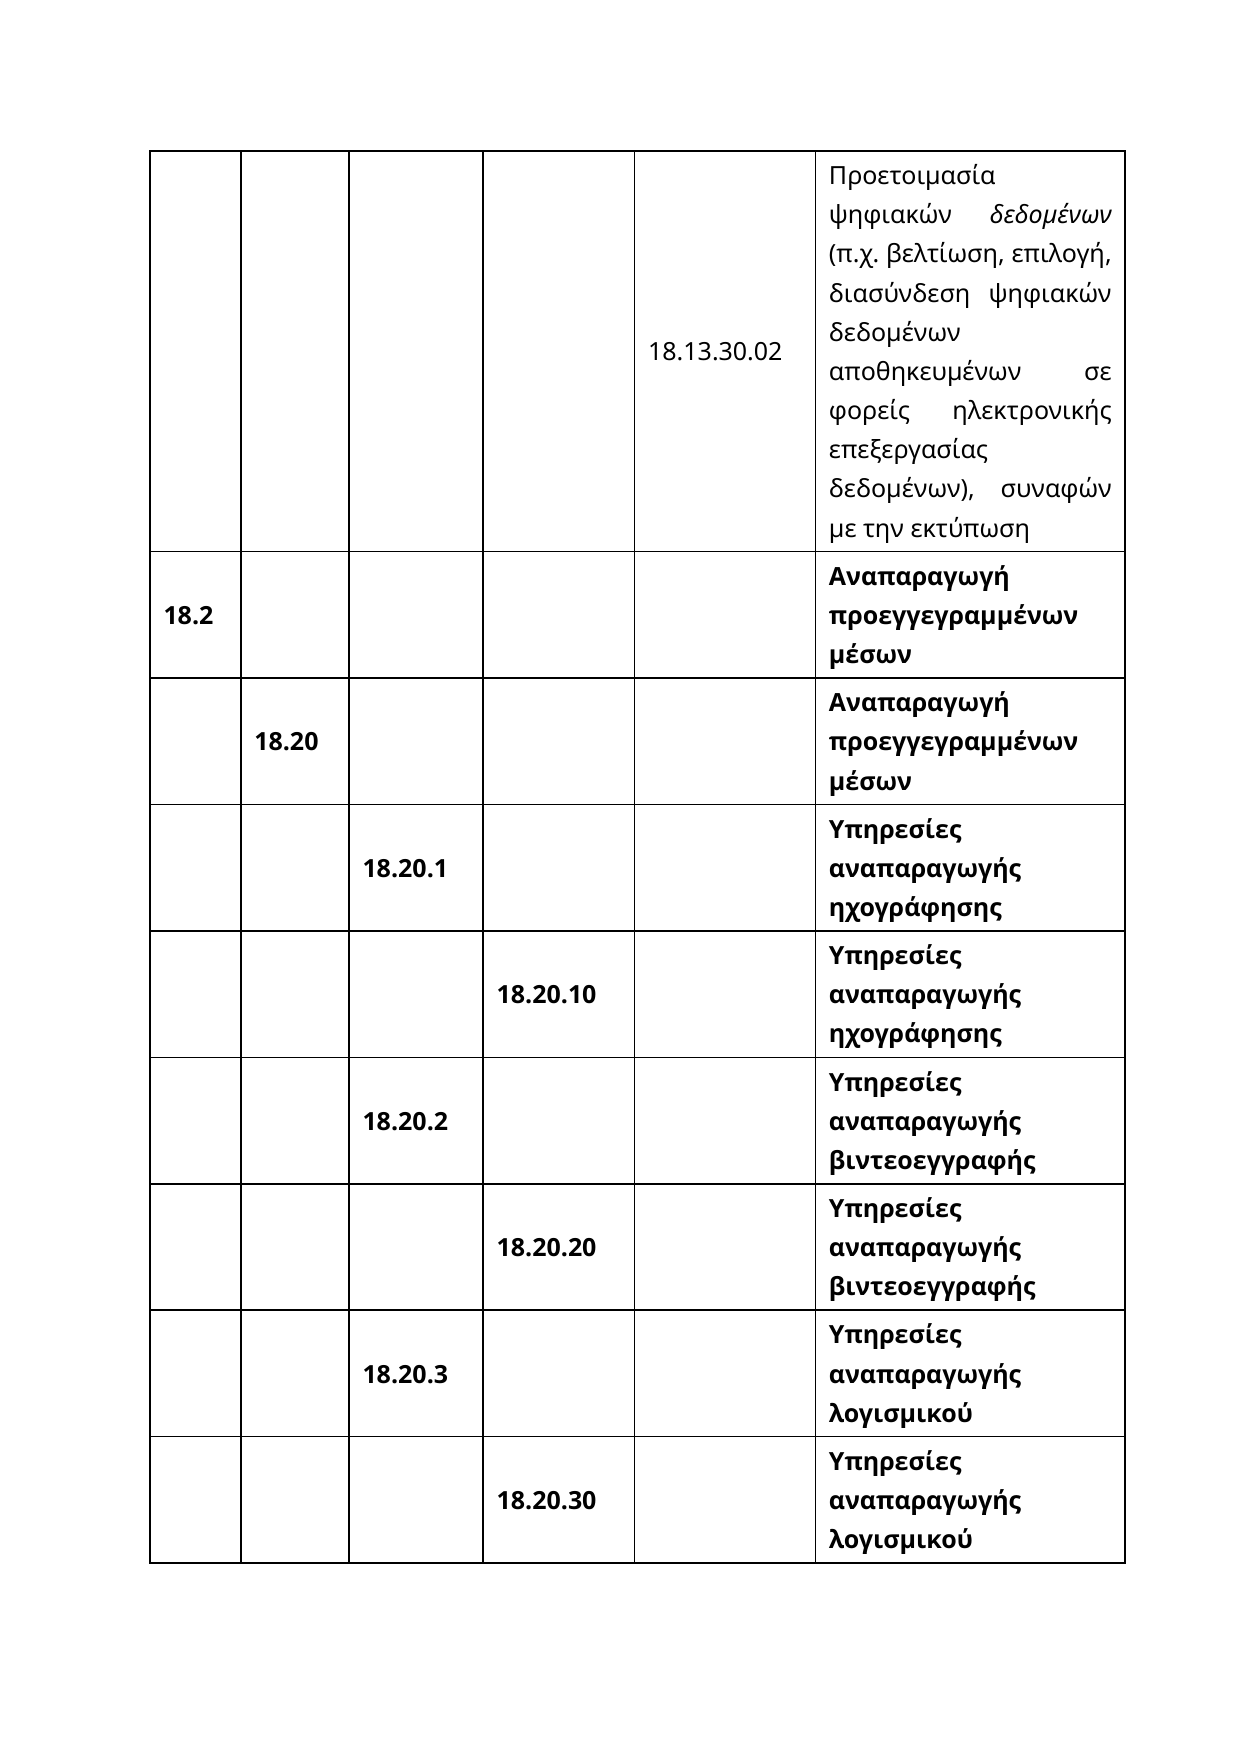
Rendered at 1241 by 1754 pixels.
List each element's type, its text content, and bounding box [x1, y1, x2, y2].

table_cell [350, 679, 482, 803]
table_cell [350, 1185, 482, 1309]
table_cell [242, 552, 348, 677]
table_cell [484, 152, 634, 551]
table_cell [242, 152, 348, 551]
table_cell [635, 1311, 815, 1436]
table_cell Υπηρεσίες αναπαραγωγής βιντεοεγγραφής [816, 1185, 1124, 1309]
table_cell [151, 1185, 240, 1309]
table_cell 18.20.10 [484, 932, 634, 1056]
table_cell [350, 1437, 482, 1562]
table_cell [635, 932, 815, 1056]
table_cell Προετοιμασία ψηφιακών δεδομένων (π.χ. βελτίωση, επιλογή, διασύνδεση ψηφιακών δεδομένων αποθηκευμένων σε φορείς ηλεκτρονικής επεξεργασίας δεδομένων), συναφών με την εκτύπωση [816, 152, 1124, 551]
table_cell Υπηρεσίες αναπαραγωγής ηχογράφησης [816, 932, 1124, 1056]
table_cell [484, 1311, 634, 1436]
table_cell [484, 1058, 634, 1183]
table_cell 18.20 [242, 679, 348, 803]
table_cell Υπηρεσίες αναπαραγωγής ηχογράφησης [816, 805, 1124, 930]
table_cell [151, 1058, 240, 1183]
table_cell Υπηρεσίες αναπαραγωγής λογισμικού [816, 1437, 1124, 1562]
table_cell Αναπαραγωγή προεγγεγραμμένων μέσων [816, 679, 1124, 803]
table_cell [484, 679, 634, 803]
table_cell [151, 152, 240, 551]
table_cell [350, 152, 482, 551]
table_cell Υπηρεσίες αναπαραγωγής λογισμικού [816, 1311, 1124, 1436]
table_cell 18.20.2 [350, 1058, 482, 1183]
table_cell [151, 932, 240, 1056]
table_cell [635, 679, 815, 803]
table_cell [635, 552, 815, 677]
table_cell [242, 805, 348, 930]
table_cell [635, 1185, 815, 1309]
table_cell [635, 1437, 815, 1562]
table_cell [242, 1058, 348, 1183]
table_cell [350, 552, 482, 677]
table_cell [151, 805, 240, 930]
table_cell 18.20.30 [484, 1437, 634, 1562]
table_cell [151, 1437, 240, 1562]
table_cell 18.13.30.02 [635, 152, 815, 551]
table_cell 18.20.20 [484, 1185, 634, 1309]
table_cell [151, 1311, 240, 1436]
table_cell [484, 552, 634, 677]
table_cell [484, 805, 634, 930]
table_cell 18.20.1 [350, 805, 482, 930]
table_cell [242, 1185, 348, 1309]
table_cell [242, 932, 348, 1056]
table_cell Υπηρεσίες αναπαραγωγής βιντεοεγγραφής [816, 1058, 1124, 1183]
table_cell [151, 679, 240, 803]
table_cell 18.2 [151, 552, 240, 677]
table_cell Αναπαραγωγή προεγγεγραμμένων μέσων [816, 552, 1124, 677]
table_cell [635, 805, 815, 930]
table_cell [242, 1311, 348, 1436]
table_cell 18.20.3 [350, 1311, 482, 1436]
table_cell [242, 1437, 348, 1562]
table_cell [350, 932, 482, 1056]
table_cell [635, 1058, 815, 1183]
